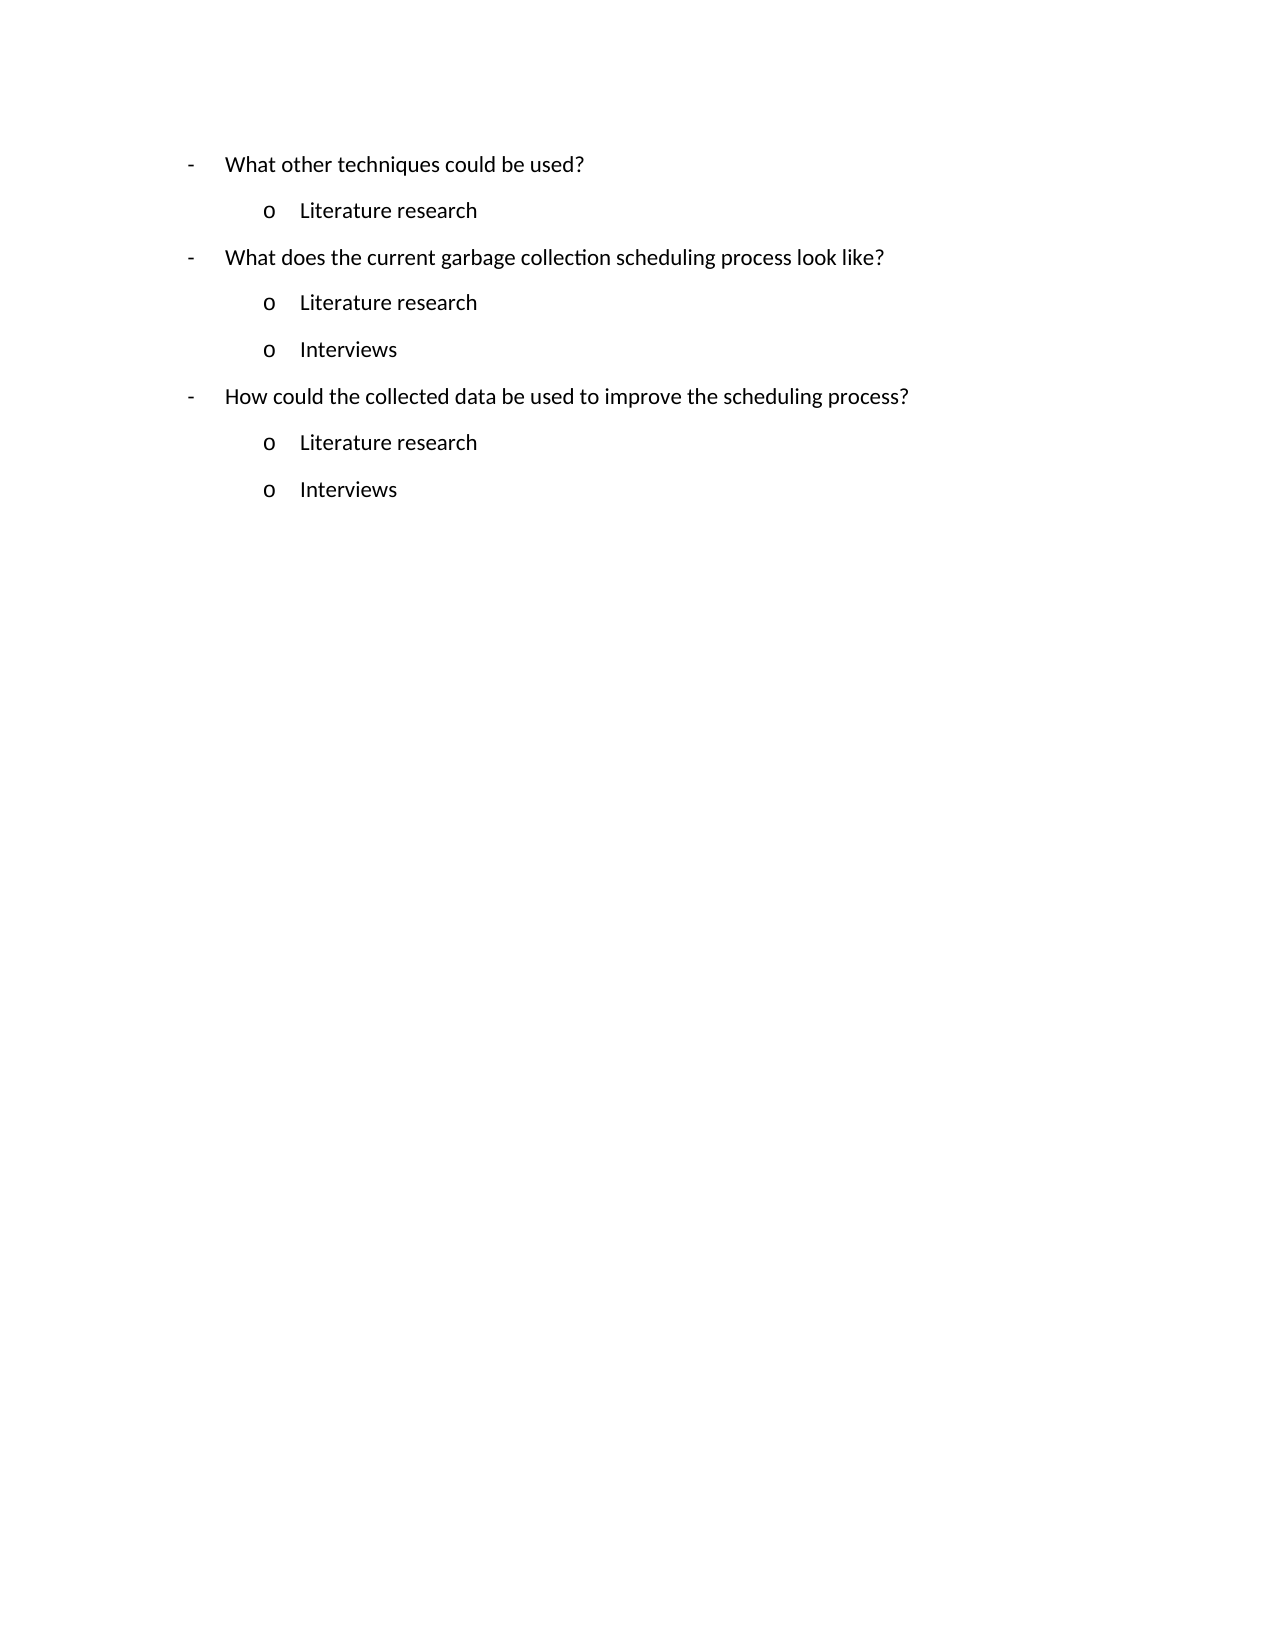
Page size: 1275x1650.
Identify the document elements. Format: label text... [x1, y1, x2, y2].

list Interviews [262, 335, 1125, 364]
list What does the current garbage collection scheduling process look like? [187, 243, 1125, 271]
list Literature research [262, 288, 1125, 318]
list What other techniques could be used? [187, 150, 1125, 178]
list Literature research [262, 196, 1125, 225]
list How could the collected data be used to improve the scheduling process? [187, 382, 1125, 410]
list Literature research [262, 428, 1125, 457]
list Interviews [262, 475, 1125, 504]
